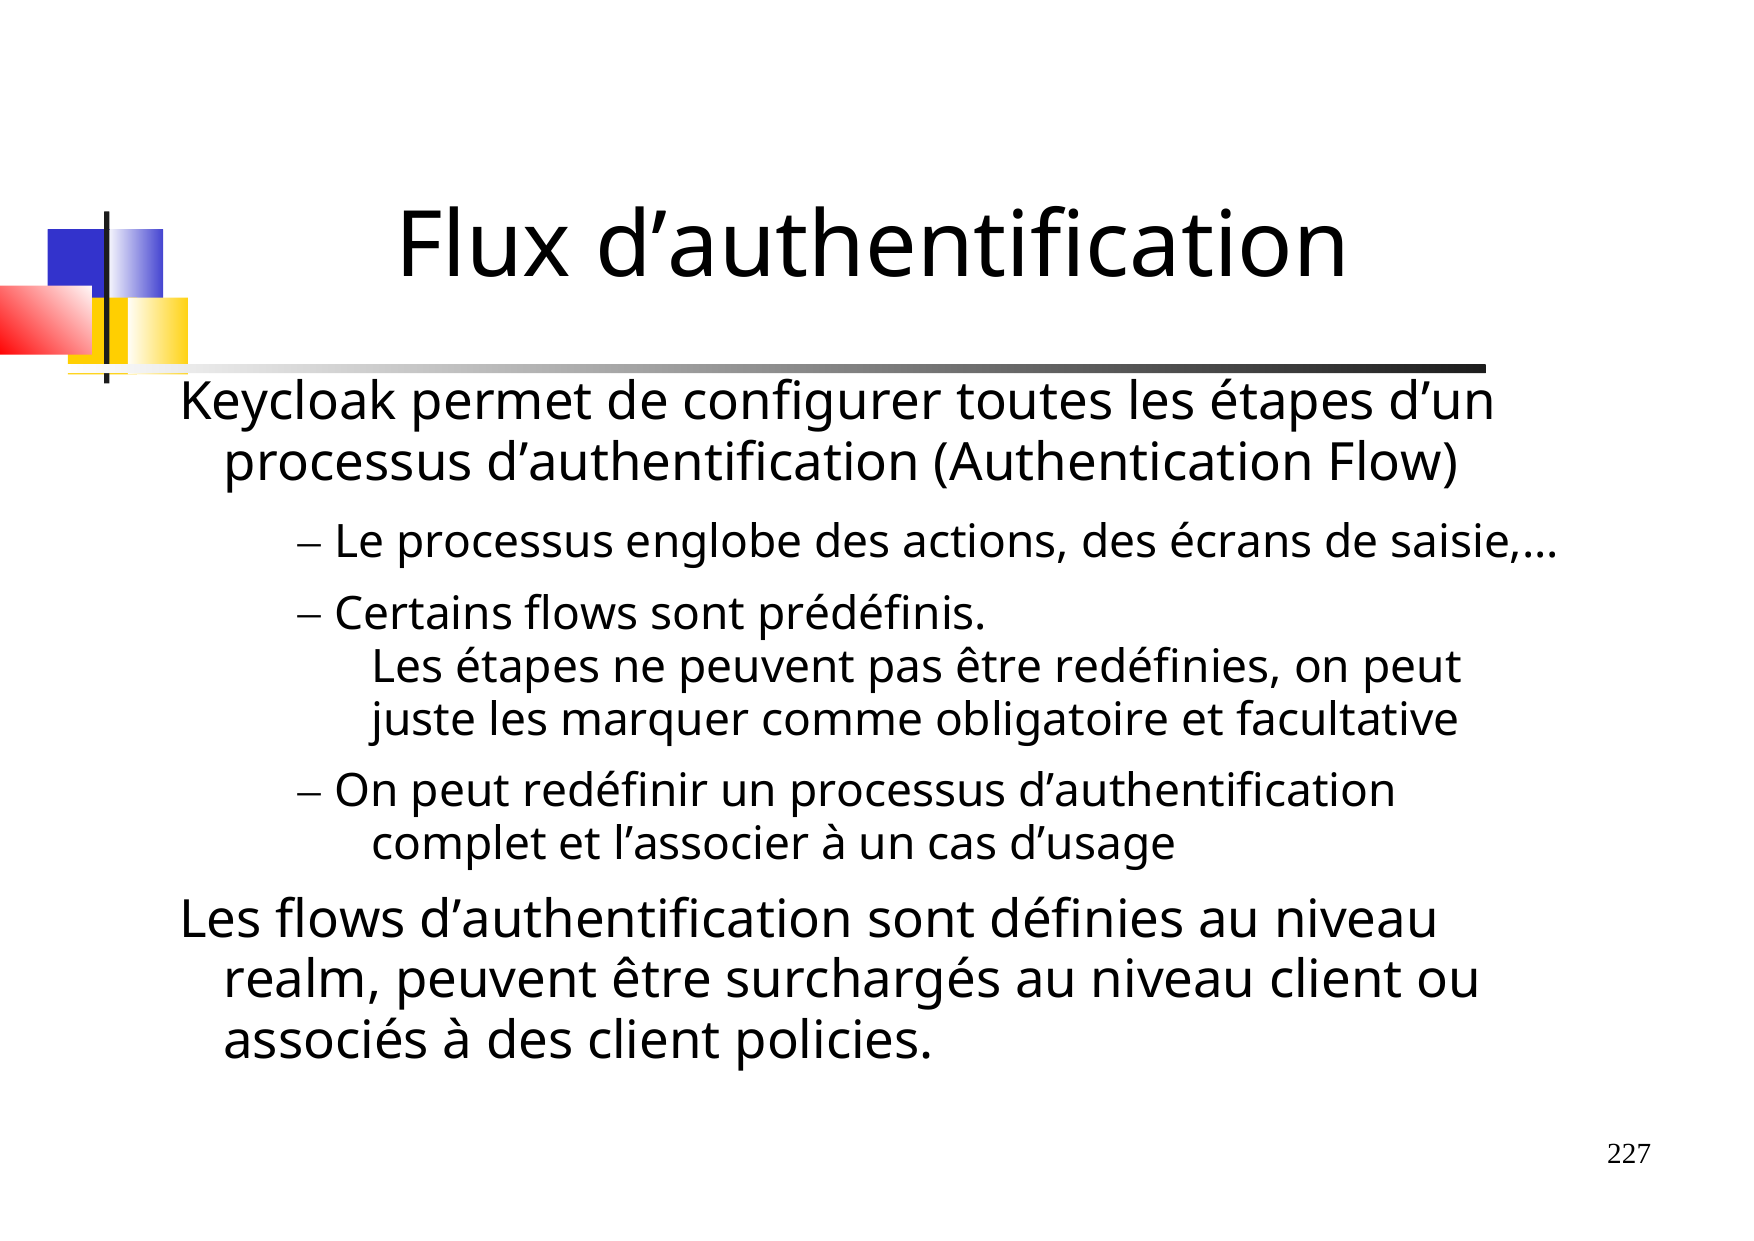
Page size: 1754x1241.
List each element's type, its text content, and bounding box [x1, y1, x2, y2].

list Keycloak permet de configurer toutes les étapes d’un processus d’authentification (Authentication Flow) Le processus englobe des actions, des écrans de saisie,... Certains flows sont prédéfinis. Les étapes ne peuvent pas être redéfinies, on peut juste les marquer comme obligatoire et facultative On peut redéfinir un processus d’authentification complet et l’associer à un cas d’usage Les flows d’authentification sont définies au niveau realm, peuvent être surchargés au niveau client ou associés à des client policies. [179, 371, 1567, 1091]
title Flux d’authentification [179, 139, 1567, 351]
